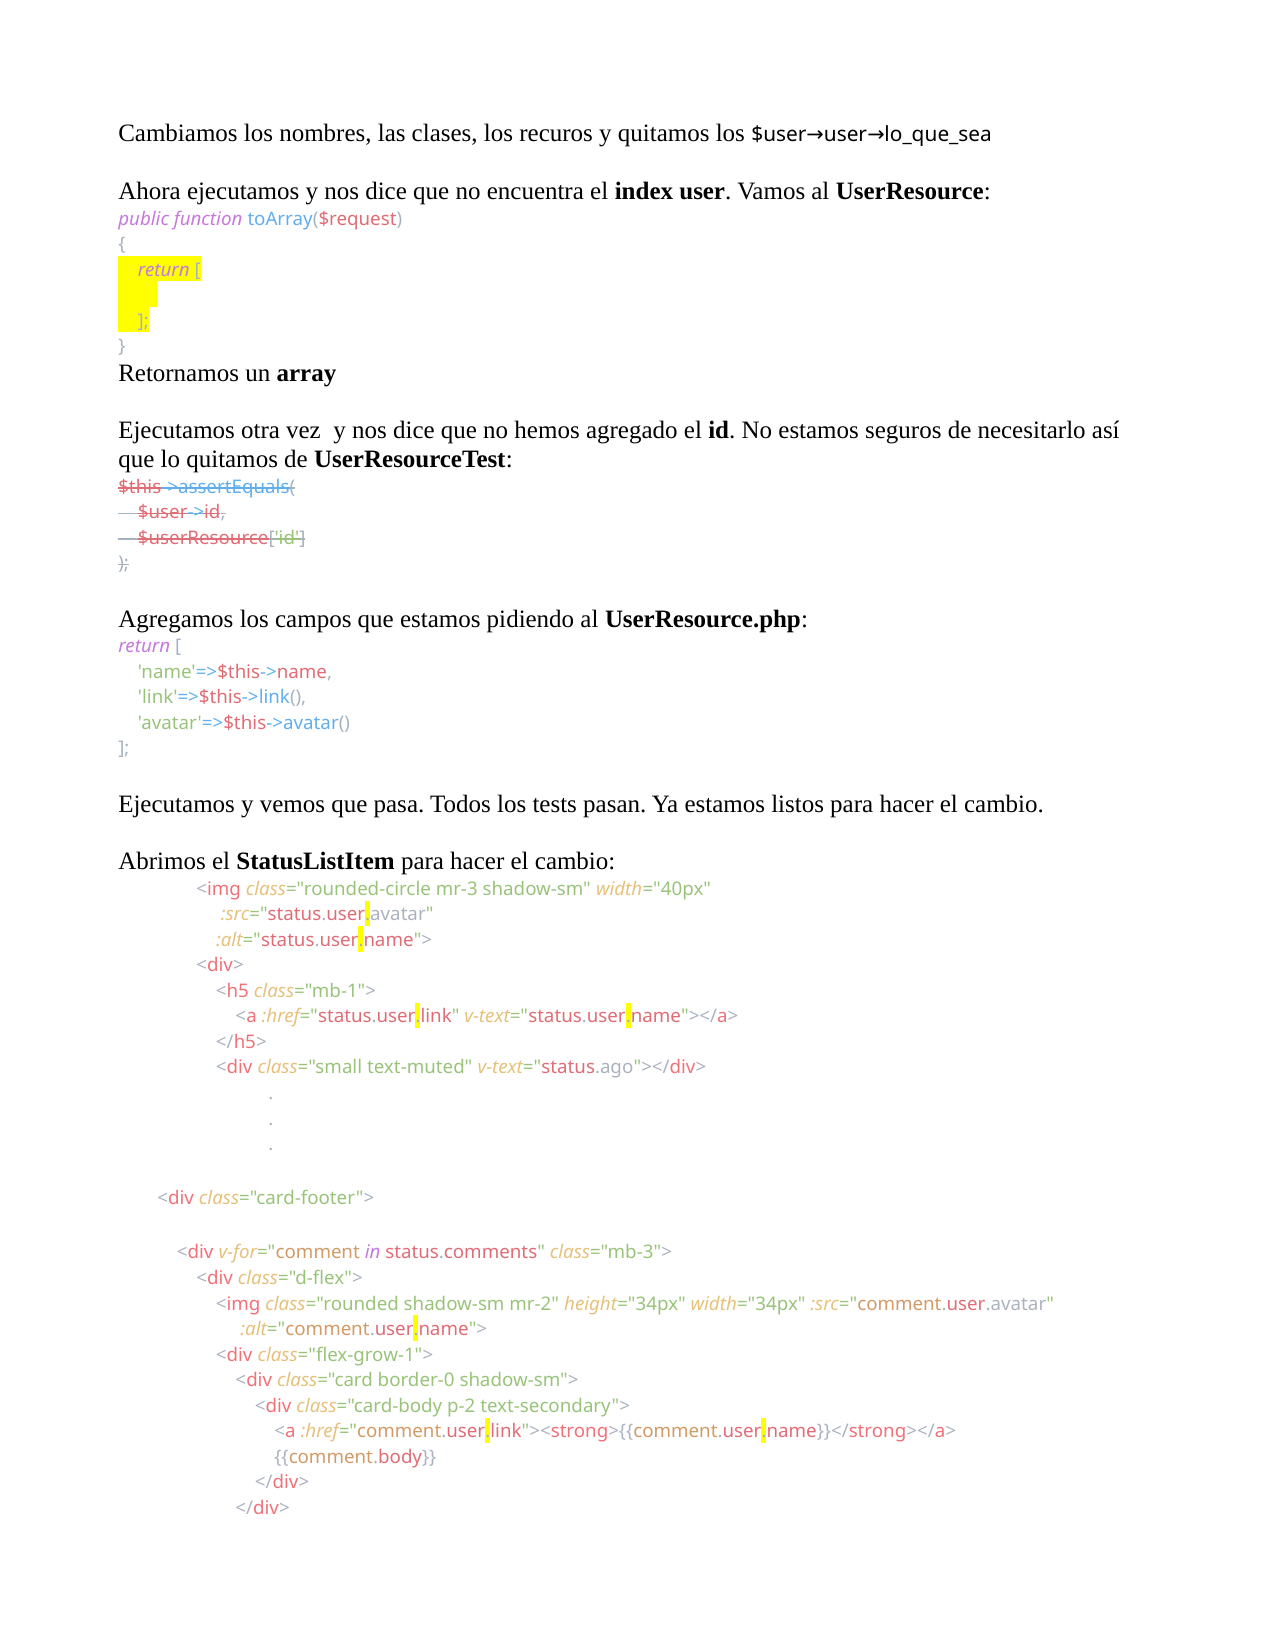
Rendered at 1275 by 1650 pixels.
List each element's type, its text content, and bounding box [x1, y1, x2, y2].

text Retornamos un array [118, 358, 1157, 387]
text $this->assertEquals( $user->id, $userResource['id'] ); [118, 473, 1157, 575]
text Ejecutamos otra vez y nos dice que no hemos agregado el id. No estamos seguros de necesitarlo así que lo quitamos de UserResourceTest: [118, 415, 1157, 473]
text Agregamos los campos que estamos pidiendo al UserResource.php: [118, 604, 1157, 632]
text Ejecutamos y vemos que pasa. Todos los tests pasan. Ya estamos listos para hacer el cambio. [118, 789, 1157, 818]
text Ahora ejecutamos y nos dice que no encuentra el index user. Vamos al UserResource: [118, 176, 1157, 205]
text Abrimos el StatusListItem para hacer el cambio: <img class="rounded-circle mr-3 shadow-sm" width="40px" :src="status.user.avatar" :alt="status.user.name"> <div> <h5 class="mb-1"> <a :href="status.user.link" v-text="status.user.name"></a> </h5> <div class="small text-muted" v-text="status.ago"></div> . [118, 846, 1157, 1105]
text public function toArray($request) { return [ ]; } [118, 205, 1157, 358]
text return [ 'name'=>$this->name, 'link'=>$this->link(), 'avatar'=>$this->avatar() ]; [118, 632, 1157, 760]
text . <div class="card-footer"> <div v-for="comment in status.comments" class="mb-3"> <div class="d-flex"> <img class="rounded shadow-sm mr-2" height="34px" width="34px" :src="comment.user.avatar" :alt="comment.user.name"> <div class="flex-grow-1"> <div class="card border-0 shadow-sm"> <div class="card-body p-2 text-secondary"> <a :href="comment.user.link"><strong>{{comment.user.name}}</strong></a> {{comment.body}} </div> </div> [118, 1130, 1157, 1519]
text Cambiamos los nombres, las clases, los recuros y quitamos los $user→user→lo_que_sea [118, 118, 1157, 148]
text . [118, 1105, 1157, 1130]
